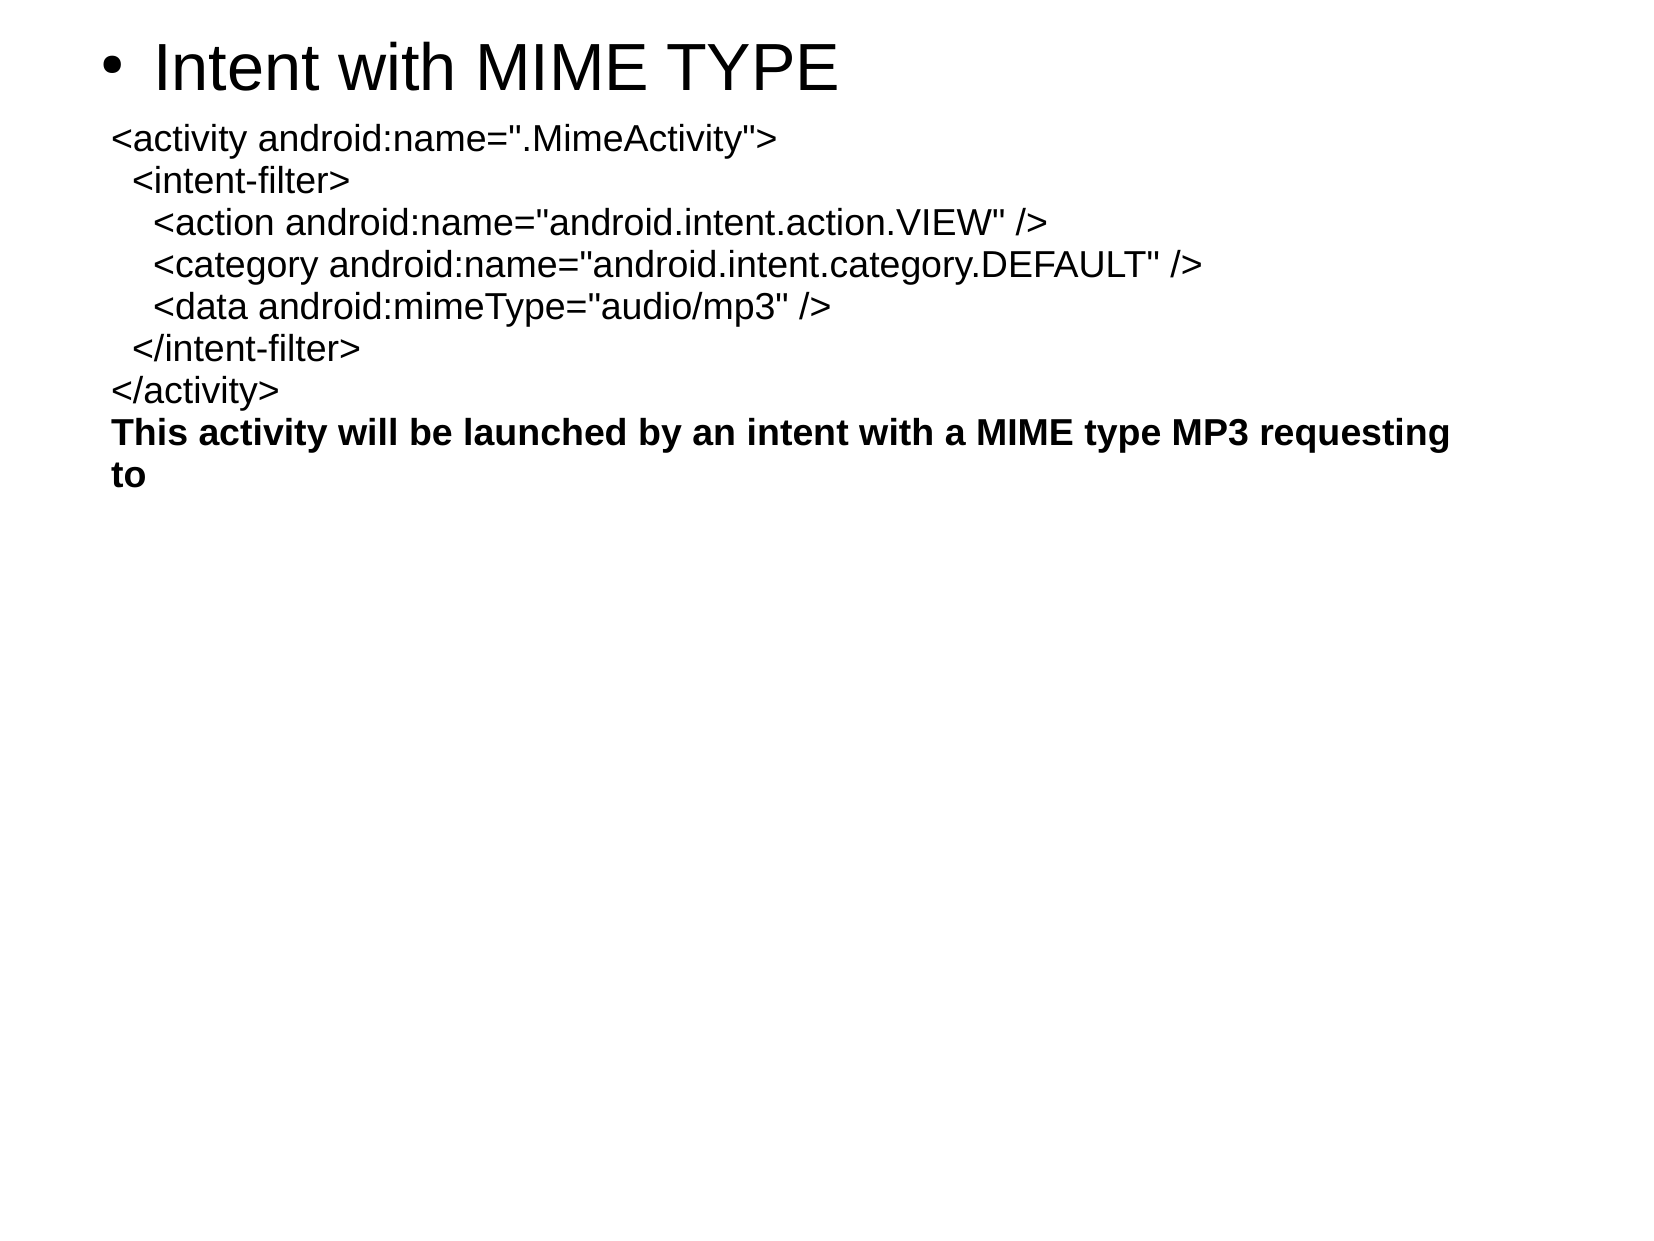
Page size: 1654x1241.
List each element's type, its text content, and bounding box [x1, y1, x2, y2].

text_box <activity android:name=".MimeActivity"> <intent-filter> <action android:name="android.intent.action.VIEW" /> <category android:name="android.intent.category.DEFAULT" /> <data android:mimeType="audio/mp3" /> </intent-filter> </activity> This activity will be launched by an intent with a MIME type MP3 requesting to [96, 110, 1506, 548]
list Intent with MIME TYPE [82, 29, 1571, 1211]
